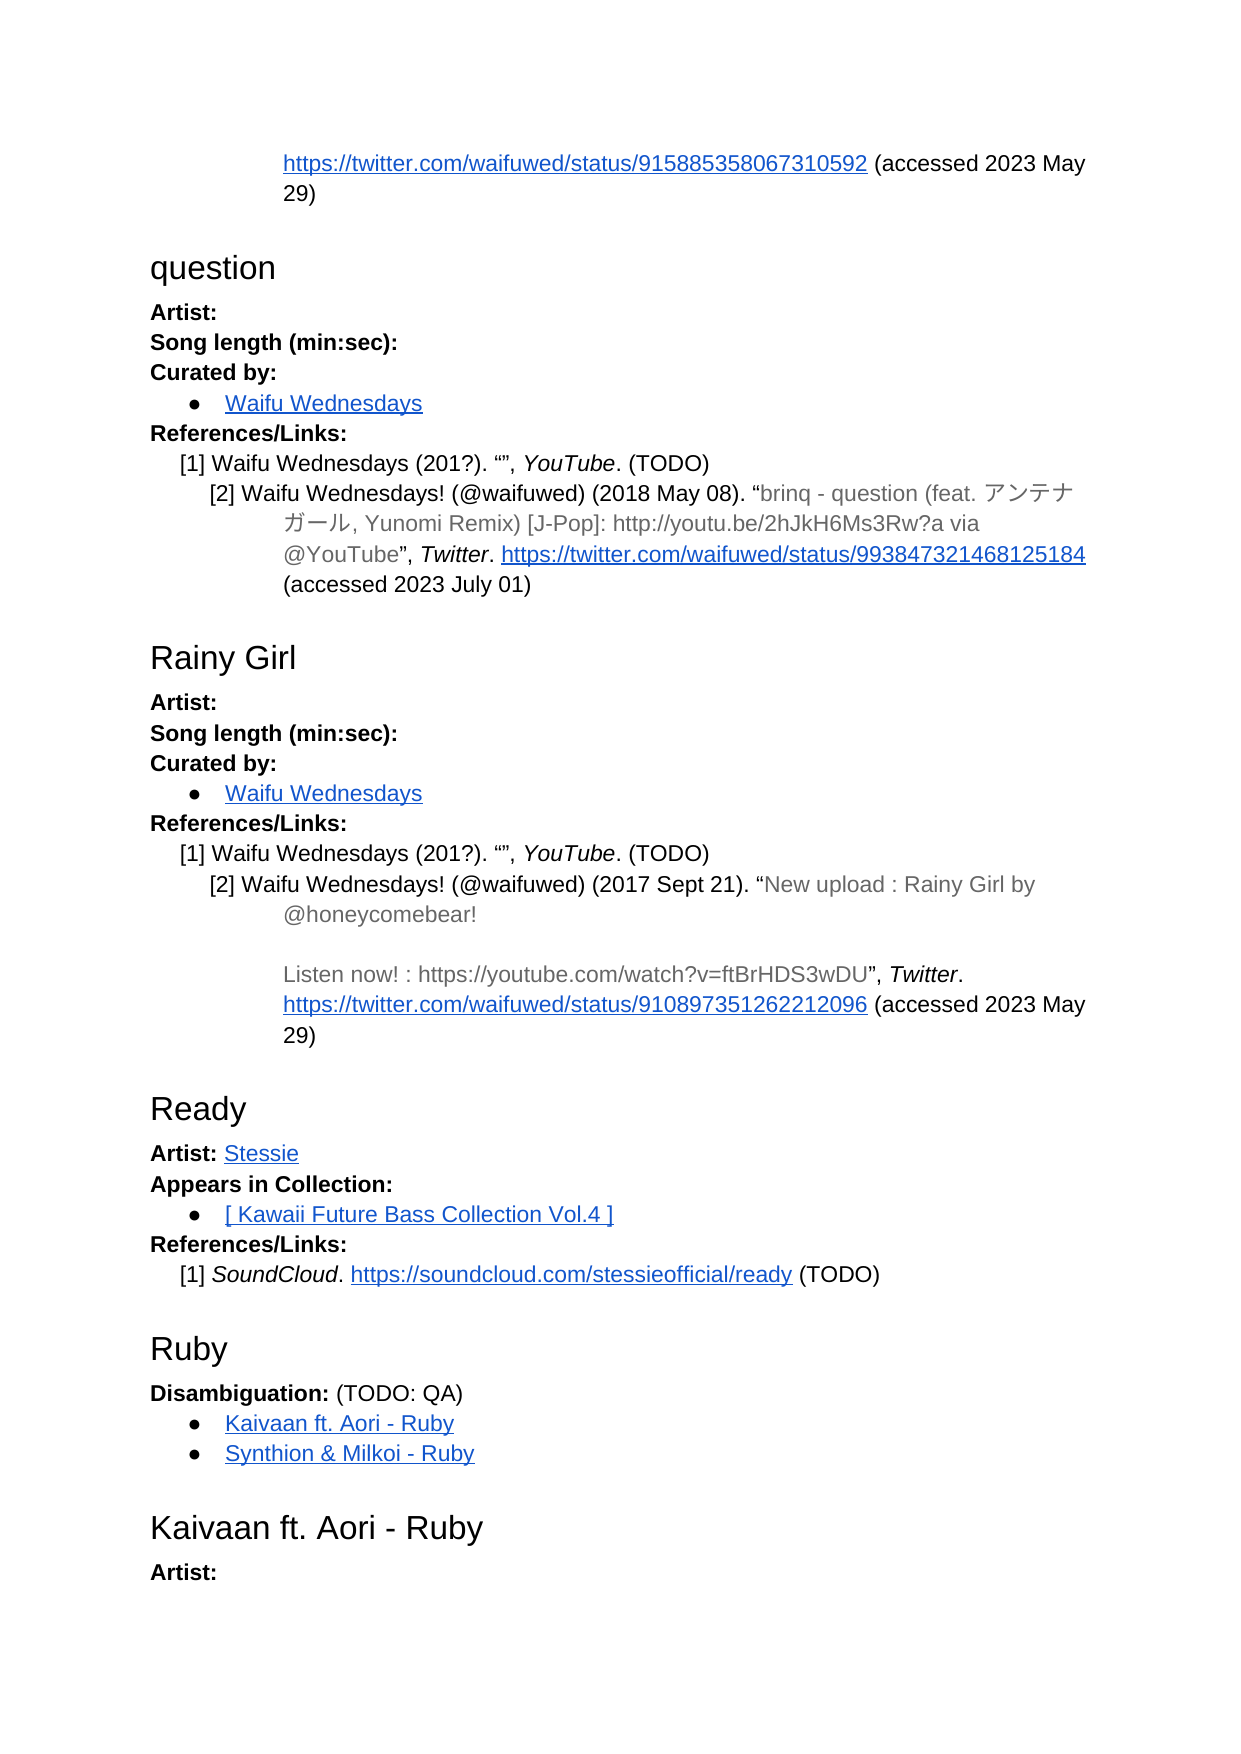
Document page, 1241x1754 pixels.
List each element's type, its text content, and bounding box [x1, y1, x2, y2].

list Kaivaan ft. Aori - Ruby [187, 1410, 1090, 1436]
text Curated by: [150, 359, 1090, 386]
text Artist: [150, 689, 1090, 716]
list Waifu Wednesdays [187, 389, 1090, 416]
subtitle Ruby [150, 1329, 1090, 1367]
text References/Links: [150, 810, 1090, 837]
text Artist: [150, 1559, 1090, 1585]
list Waifu Wednesdays [187, 780, 1090, 806]
text References/Links: [150, 420, 1090, 446]
text Curated by: [150, 750, 1090, 776]
text Song length (min:sec): [150, 719, 1090, 746]
list Synthion & Milkoi - Ruby [187, 1440, 1090, 1467]
text [2] Waifu Wednesdays! (@waifuwed) (2018 May 08). “brinq - question (feat. アンテナガール, Yunomi Remix) [J-Pop]: http://youtu.be/2hJkH6Ms3Rw?a via @YouTube”, Twitter. https://twitter.com/waifuwed/status/993847321468125184 (accessed 2023 July 01) [209, 480, 1090, 597]
text [1] Waifu Wednesdays (201?). “”, YouTube. (TODO) [179, 840, 1090, 867]
text [1] SoundCloud. https://soundcloud.com/stessieofficial/ready (TODO) [179, 1261, 1090, 1287]
subtitle question [150, 248, 1090, 286]
list [ Kawaii Future Bass Collection Vol.4 ] [187, 1201, 1090, 1227]
text Artist: Stessie [150, 1140, 1090, 1167]
text Song length (min:sec): [150, 329, 1090, 355]
subtitle Kaivaan ft. Aori - Ruby [150, 1508, 1090, 1546]
text References/Links: [150, 1231, 1090, 1257]
text Appears in Collection: [150, 1171, 1090, 1197]
text [1] Waifu Wednesdays (201?). “”, YouTube. (TODO) [179, 450, 1090, 476]
text Disambiguation: (TODO: QA) [150, 1380, 1090, 1406]
subtitle Ready [150, 1089, 1090, 1128]
text https://twitter.com/waifuwed/status/915885358067310592 (accessed 2023 May 29) [209, 150, 1090, 207]
text Artist: [150, 299, 1090, 325]
text [2] Waifu Wednesdays! (@waifuwed) (2017 Sept 21). “New upload : Rainy Girl by @honeycomebear! Listen now! : https://youtube.com/watch?v=ftBrHDS3wDU”, Twitter. https://twitter.com/waifuwed/status/910897351262212096 (accessed 2023 May 29) [209, 871, 1090, 1048]
subtitle Rainy Girl [150, 638, 1090, 677]
